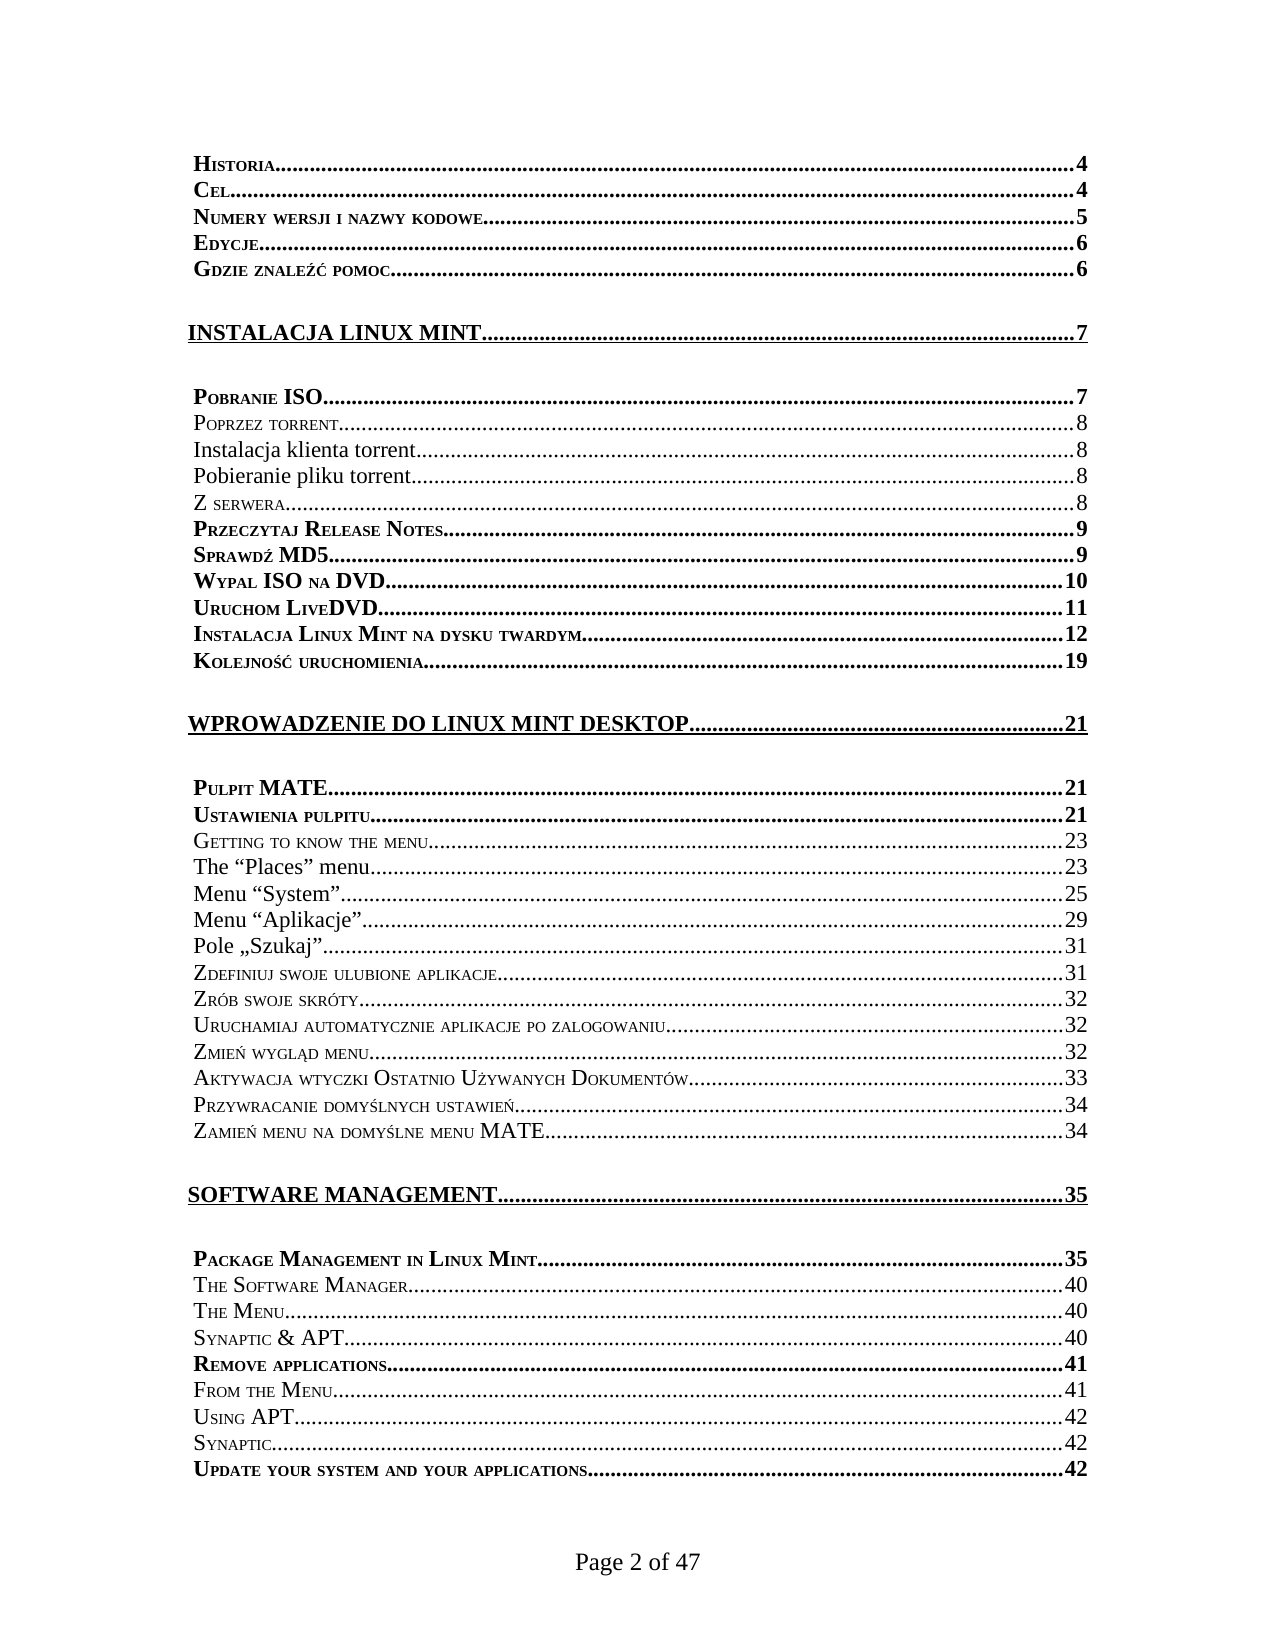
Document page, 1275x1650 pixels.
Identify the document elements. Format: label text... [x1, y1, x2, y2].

text Instalacja Linux Mint 7 [187, 319, 1087, 342]
text Zdefiniuj swoje ulubione aplikacje 31 [187, 959, 1087, 985]
text Z serwera 8 [187, 488, 1087, 515]
text Kolejność uruchomienia 19 [187, 647, 1087, 673]
text Menu “Aplikacje” 29 [187, 906, 1087, 932]
text Aktywacja wtyczki Ostatnio Używanych Dokumentów 33 [187, 1064, 1087, 1091]
text Uruchom LiveDVD 11 [187, 594, 1087, 620]
text Instalacja klienta torrent 8 [187, 436, 1087, 462]
text Pobieranie pliku torrent 8 [187, 462, 1087, 488]
text Pole „Szukaj” 31 [187, 932, 1087, 959]
text Synaptic & APT 40 [187, 1324, 1087, 1350]
text Menu “System” 25 [187, 880, 1087, 906]
text The Menu 40 [187, 1297, 1087, 1324]
text Wprowadzenie do Linux Mint Desktop 21 [187, 711, 1087, 733]
text Uruchamiaj automatycznie aplikacje po zalogowaniu 32 [187, 1012, 1087, 1038]
text Instalacja Linux Mint na dysku twardym 12 [187, 620, 1087, 647]
text Synaptic 42 [187, 1429, 1087, 1456]
text Historia 4 [187, 150, 1087, 176]
text Using APT 42 [187, 1403, 1087, 1429]
text Poprzez torrent 8 [187, 409, 1087, 436]
text Ustawienia pulpitu 21 [187, 801, 1087, 827]
text Zmień wygląd menu 32 [187, 1038, 1087, 1064]
text Zrób swoje skróty 32 [187, 985, 1087, 1012]
text Przeczytaj Release Notes 9 [187, 515, 1087, 541]
text Zamień menu na domyślne menu MATE 34 [187, 1117, 1087, 1143]
text Sprawdź MD5 9 [187, 541, 1087, 568]
text Numery wersji i nazwy kodowe 5 [187, 203, 1087, 229]
text From the Menu 41 [187, 1376, 1087, 1403]
text Software Management 35 [187, 1181, 1087, 1204]
text Wypal ISO na DVD 10 [187, 568, 1087, 594]
text The Software Manager 40 [187, 1271, 1087, 1297]
text Remove applications 41 [187, 1350, 1087, 1376]
text Gdzie znaleźć pomoc 6 [187, 255, 1087, 282]
text The “Places” menu 23 [187, 853, 1087, 880]
text Przywracanie domyślnych ustawień 34 [187, 1091, 1087, 1117]
text Pulpit MATE 21 [187, 774, 1087, 801]
text Package Management in Linux Mint 35 [187, 1245, 1087, 1271]
text Getting to know the menu 23 [187, 827, 1087, 853]
text Pobranie ISO 7 [187, 383, 1087, 409]
text Edycje 6 [187, 229, 1087, 255]
text Update your system and your applications 42 [187, 1456, 1087, 1482]
text Cel 4 [187, 176, 1087, 203]
